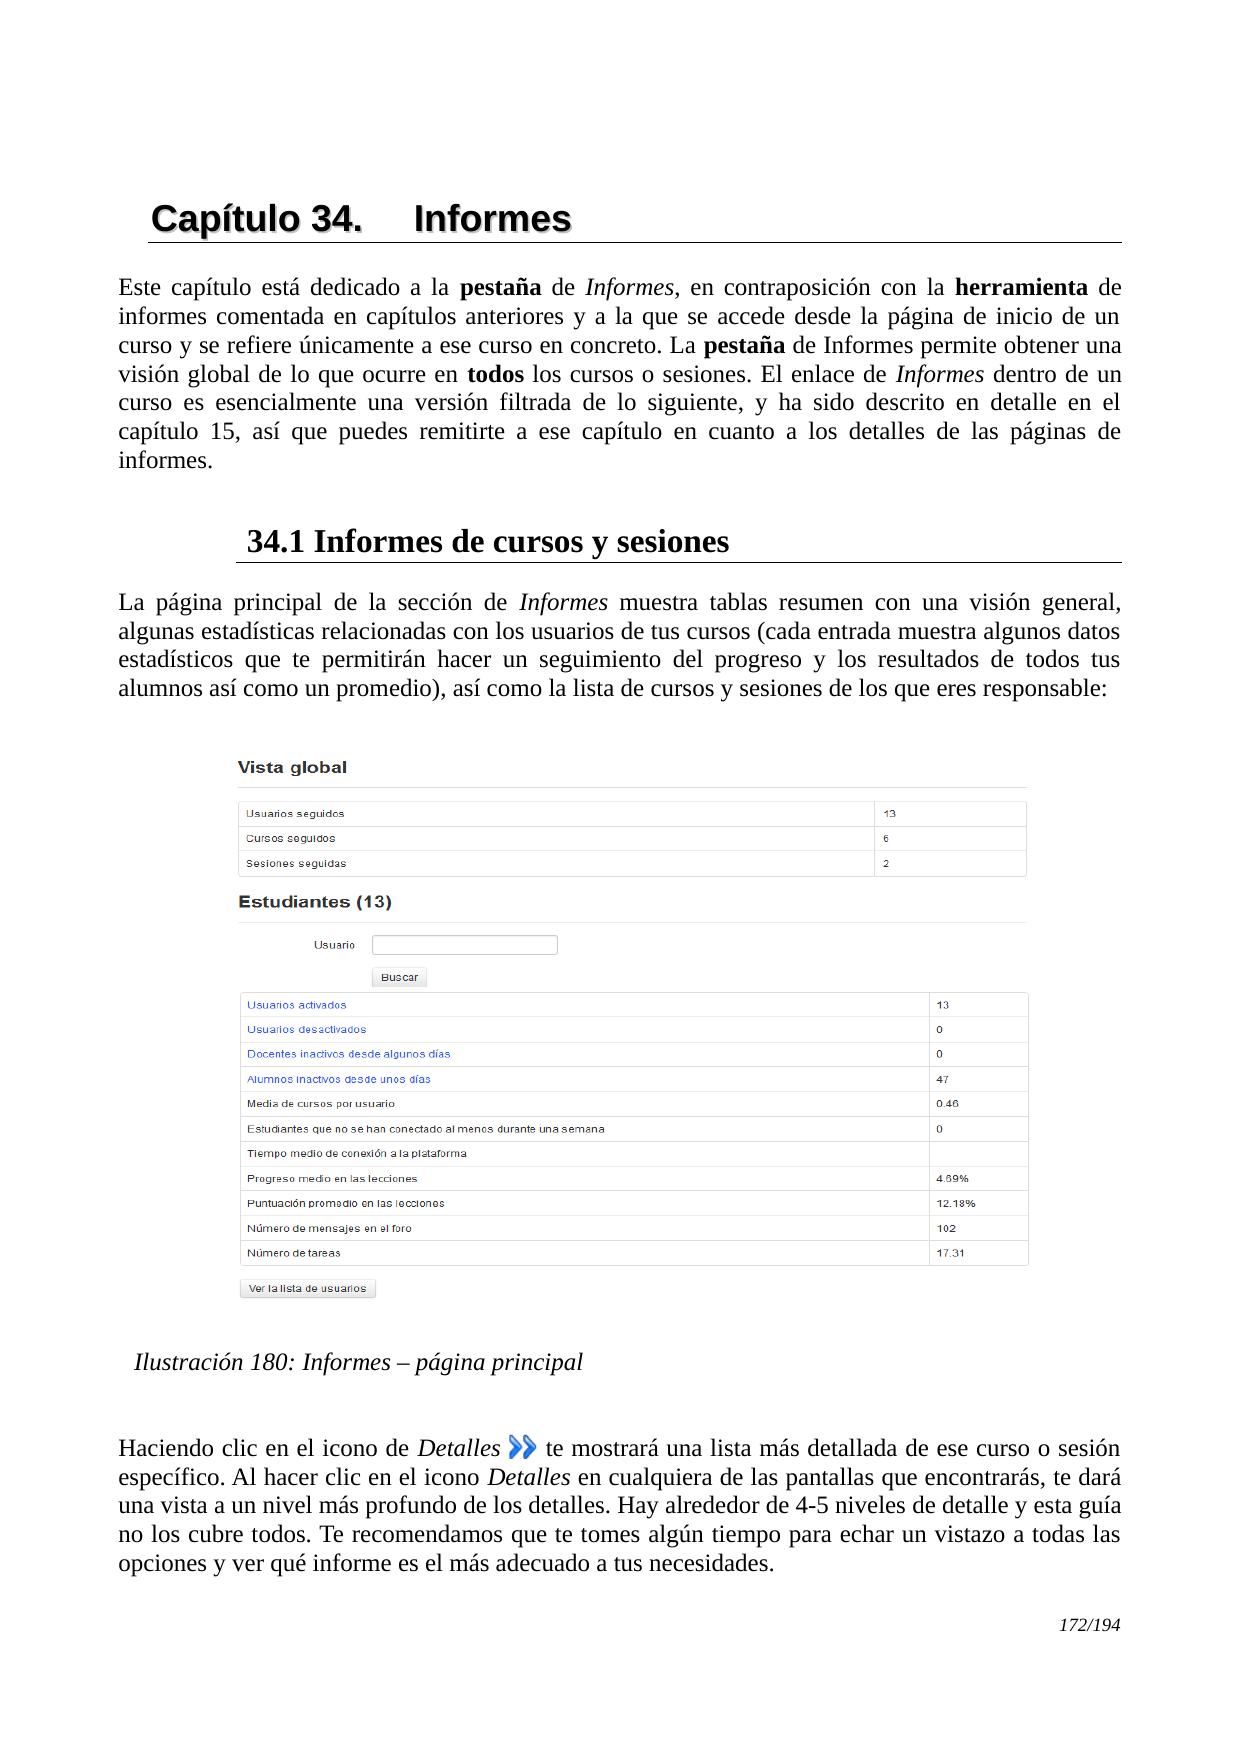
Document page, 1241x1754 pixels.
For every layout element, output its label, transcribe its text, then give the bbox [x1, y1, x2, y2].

text Haciendo clic en el icono de Detalles te mostrará una lista más detallada de ese curso o sesión específico. Al hacer clic en el icono Detalles en cualquiera de las pantallas que encontrarás, te dará una vista a un nivel más profundo de los detalles. Hay alrededor de 4-5 niveles de detalle y esta guía no los cubre todos. Te recomendamos que te tomes algún tiempo para echar un vistazo a todas las opciones y ver qué informe es el más adecuado a tus necesidades. [118, 1432, 1122, 1577]
text Ilustración 180: Informes – página principal [134, 1347, 1134, 1376]
picture [508, 1432, 538, 1462]
subtitle Informes de cursos y sesiones [236, 521, 1122, 562]
text La página principal de la sección de Informes muestra tablas resumen con una visión general, algunas estadísticas relacionadas con los usuarios de tus cursos (cada entrada muestra algunos datos estadísticos que te permitirán hacer un seguimiento del progreso y los resultados de todos tus alumnos así como un promedio), así como la lista de cursos y sesiones de los que eres responsable: [118, 587, 1122, 702]
text Este capítulo está dedicado a la pestaña de Informes, en contraposición con la herramienta de informes comentada en capítulos anteriores y a la que se accede desde la página de inicio de un curso y se refiere únicamente a ese curso en concreto. La pestaña de Informes permite obtener una visión global de lo que ocurre en todos los cursos o sesiones. El enlace de Informes dentro de un curso es esencialmente una versión filtrada de lo siguiente, y ha sido descrito en detalle en el capítulo 15, así que puedes remitirte a ese capítulo en cuanto a los detalles de las páginas de informes. [118, 272, 1122, 474]
subtitle Informes [148, 193, 1122, 242]
picture [233, 753, 1036, 1313]
